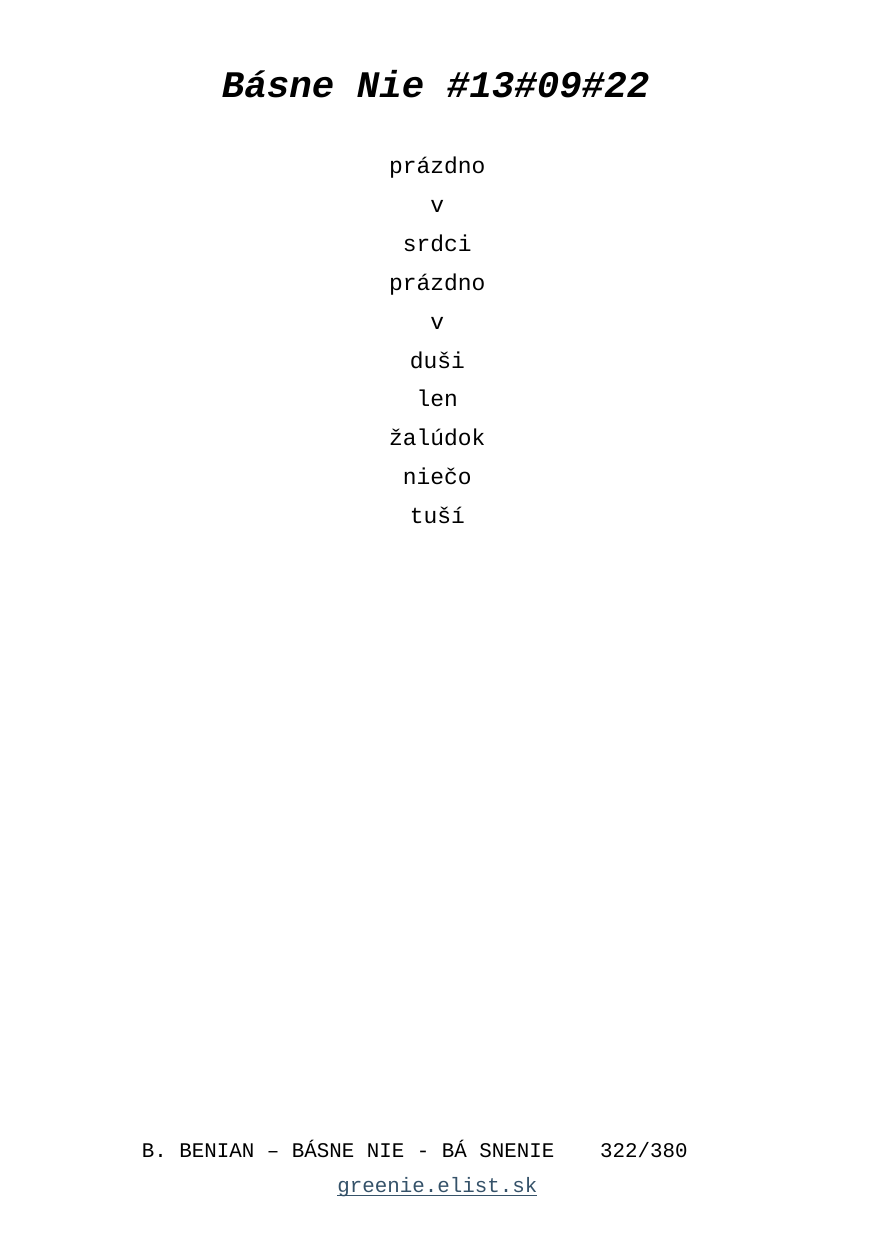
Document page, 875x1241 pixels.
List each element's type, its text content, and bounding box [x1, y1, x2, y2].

text prázdno v srdci prázdno v duši len žalúdok niečo tuší [41, 155, 833, 569]
subtitle Básne Nie #13#09#22 [41, 66, 833, 109]
